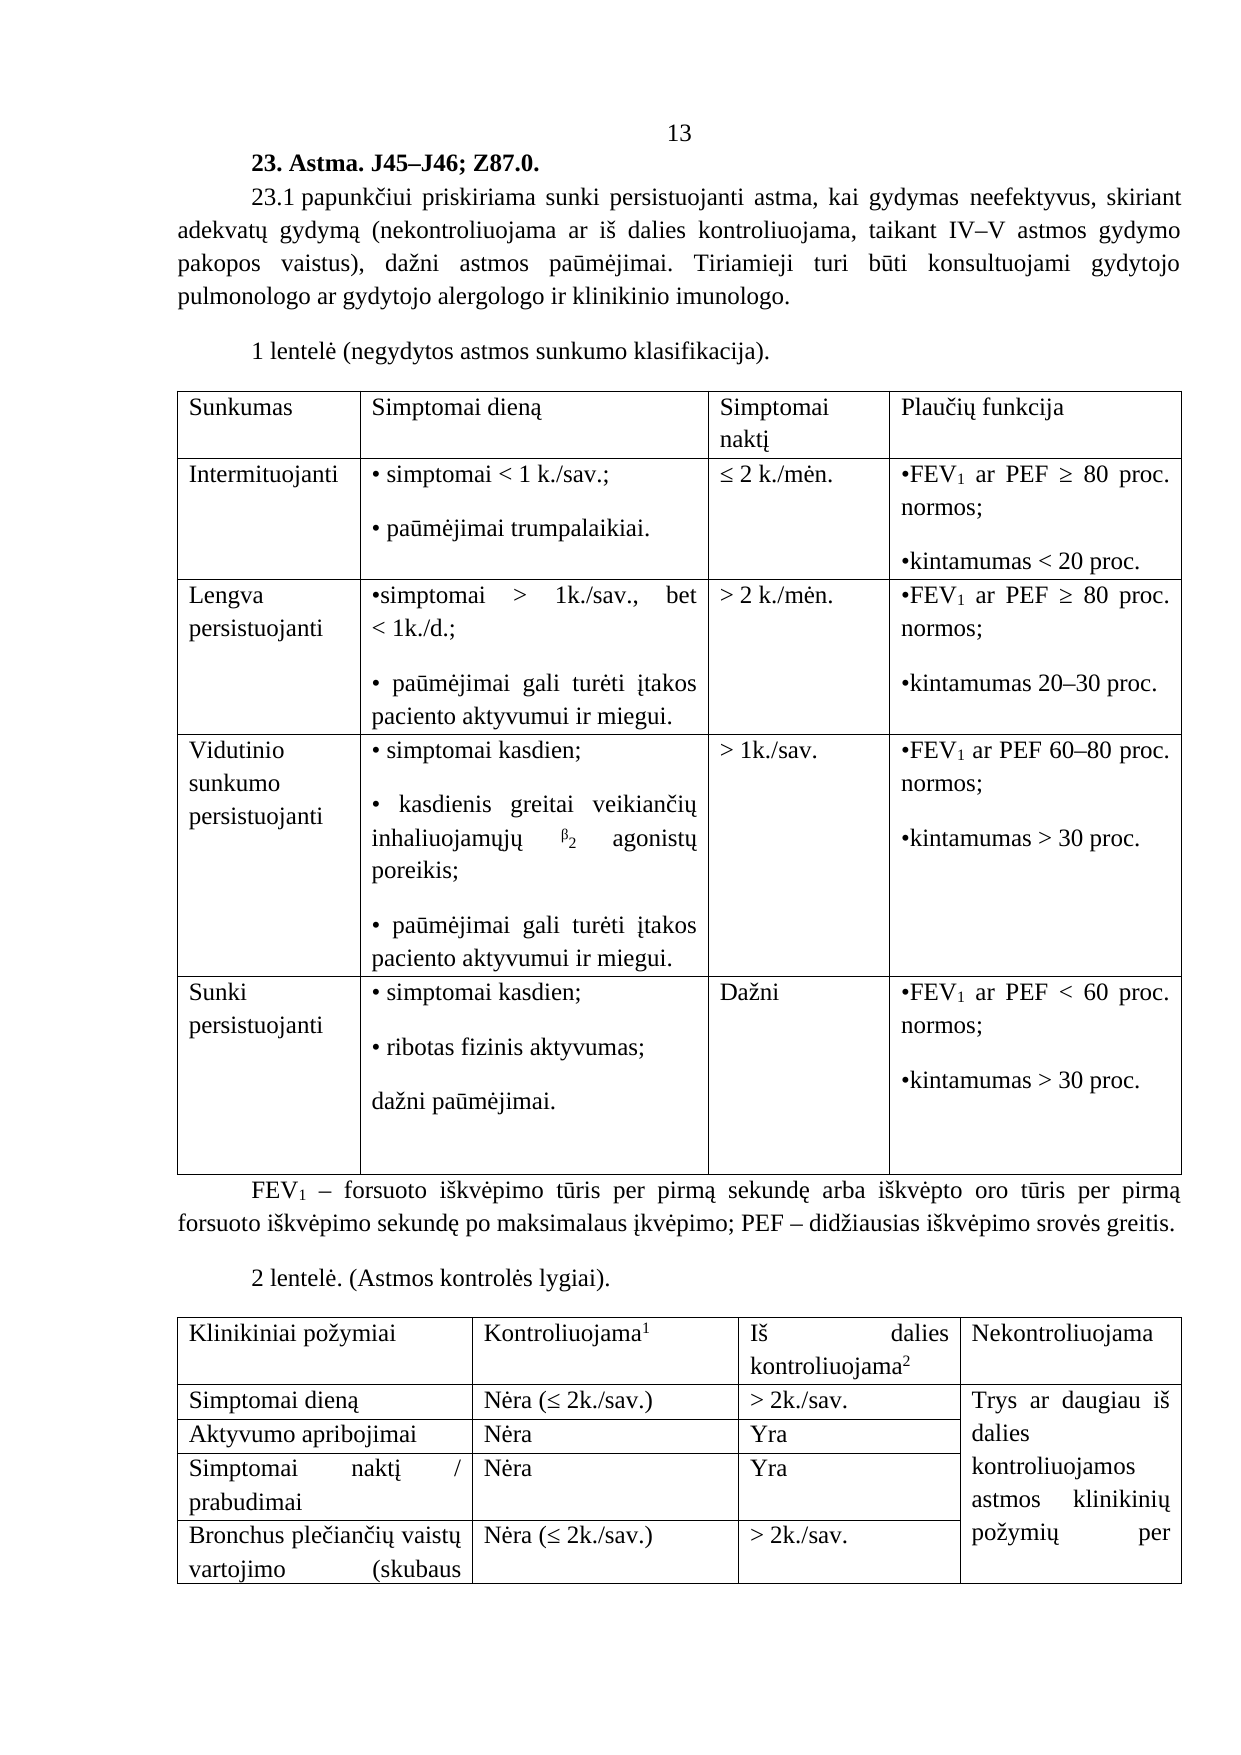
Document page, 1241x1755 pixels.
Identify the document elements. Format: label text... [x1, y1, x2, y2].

table_cell Aktyvumo apribojimai [178, 1420, 472, 1452]
table_cell • simptomai kasdien; • kasdienis greitai veikiančių inhaliuojamųjų ᵝ2 agonistų poreikis; • paūmėjimai gali turėti įtakos paciento aktyvumui ir miegui. [361, 735, 708, 976]
table_cell • simptomai kasdien; • ribotas fizinis aktyvumas; dažni paūmėjimai. [361, 977, 708, 1174]
table_header Sunkumas [178, 392, 360, 458]
table_cell •FEV1 ar PEF < 60 proc. normos; •kintamumas > 30 proc. [890, 977, 1181, 1174]
table_header Simptomai dieną [361, 392, 708, 458]
table_header Klinikiniai požymiai [178, 1318, 472, 1384]
table_cell Simptomai dieną [178, 1385, 472, 1418]
table_cell > 2 k./mėn. [709, 580, 889, 734]
table_cell > 1k./sav. [709, 735, 889, 976]
table_cell Intermituojanti [178, 459, 360, 579]
table_cell •simptomai > 1k./sav., bet < 1k./d.; • paūmėjimai gali turėti įtakos paciento aktyvumui ir miegui. [361, 580, 708, 734]
table_cell •FEV1 ar PEF 60–80 proc. normos; •kintamumas > 30 proc. [890, 735, 1181, 976]
table_cell Nėra (≤ 2k./sav.) [473, 1385, 738, 1418]
text 23. Astma. J45–J46; Z87.0. [177, 148, 1181, 176]
table_cell Bronchus plečiančių vaistų vartojimo (skubaus [178, 1521, 472, 1582]
table_cell Dažni [709, 977, 889, 1174]
table_cell • simptomai < 1 k./sav.; • paūmėjimai trumpalaikiai. [361, 459, 708, 579]
table_cell > 2k./sav. [739, 1521, 960, 1582]
table_cell ≤ 2 k./mėn. [709, 459, 889, 579]
table_cell Lengva persistuojanti [178, 580, 360, 734]
text FEV1 – forsuoto iškvėpimo tūris per pirmą sekundę arba iškvėpto oro tūris per pirmą forsuoto iškvėpimo sekundę po maksimalaus įkvėpimo; PEF – didžiausias iškvėpimo srovės greitis. [177, 1175, 1181, 1237]
table_header Simptomai naktį [709, 392, 889, 458]
table_cell Simptomai naktį / prabudimai [178, 1454, 472, 1519]
table_cell Vidutinio sunkumo persistuojanti [178, 735, 360, 976]
table_cell Nėra [473, 1454, 738, 1519]
table_header Kontroliuojama1 [473, 1318, 738, 1384]
table_cell •FEV1 ar PEF ≥ 80 proc. normos; •kintamumas 20–30 proc. [890, 580, 1181, 734]
table_cell Sunki persistuojanti [178, 977, 360, 1174]
table_cell Nėra [473, 1420, 738, 1452]
table_header Iš dalies kontroliuojama2 [739, 1318, 960, 1384]
text 23.1 papunkčiui priskiriama sunki persistuojanti astma, kai gydymas neefektyvus, skiriant adekvatų gydymą (nekontroliuojama ar iš dalies kontroliuojama, taikant IV–V astmos gydymo pakopos vaistus), dažni astmos paūmėjimai. Tiriamieji turi būti konsultuojami gydytojo pulmonologo ar gydytojo alergologo ir klinikinio imunologo. [177, 182, 1181, 310]
table_header Plaučių funkcija [890, 392, 1181, 458]
table_header Nekontroliuojama [961, 1318, 1181, 1384]
table_cell •FEV1 ar PEF ≥ 80 proc. normos; •kintamumas < 20 proc. [890, 459, 1181, 579]
table_cell Yra [739, 1454, 960, 1519]
table_cell Yra [739, 1420, 960, 1452]
table_cell Nėra (≤ 2k./sav.) [473, 1521, 738, 1582]
table_cell Trys ar daugiau iš dalies kontroliuojamos astmos klinikinių požymių per [961, 1385, 1181, 1582]
table_cell > 2k./sav. [739, 1385, 960, 1418]
text 2 lentelė. (Astmos kontrolės lygiai). [177, 1263, 1181, 1291]
text 1 lentelė (negydytos astmos sunkumo klasifikacija). [177, 336, 1181, 365]
